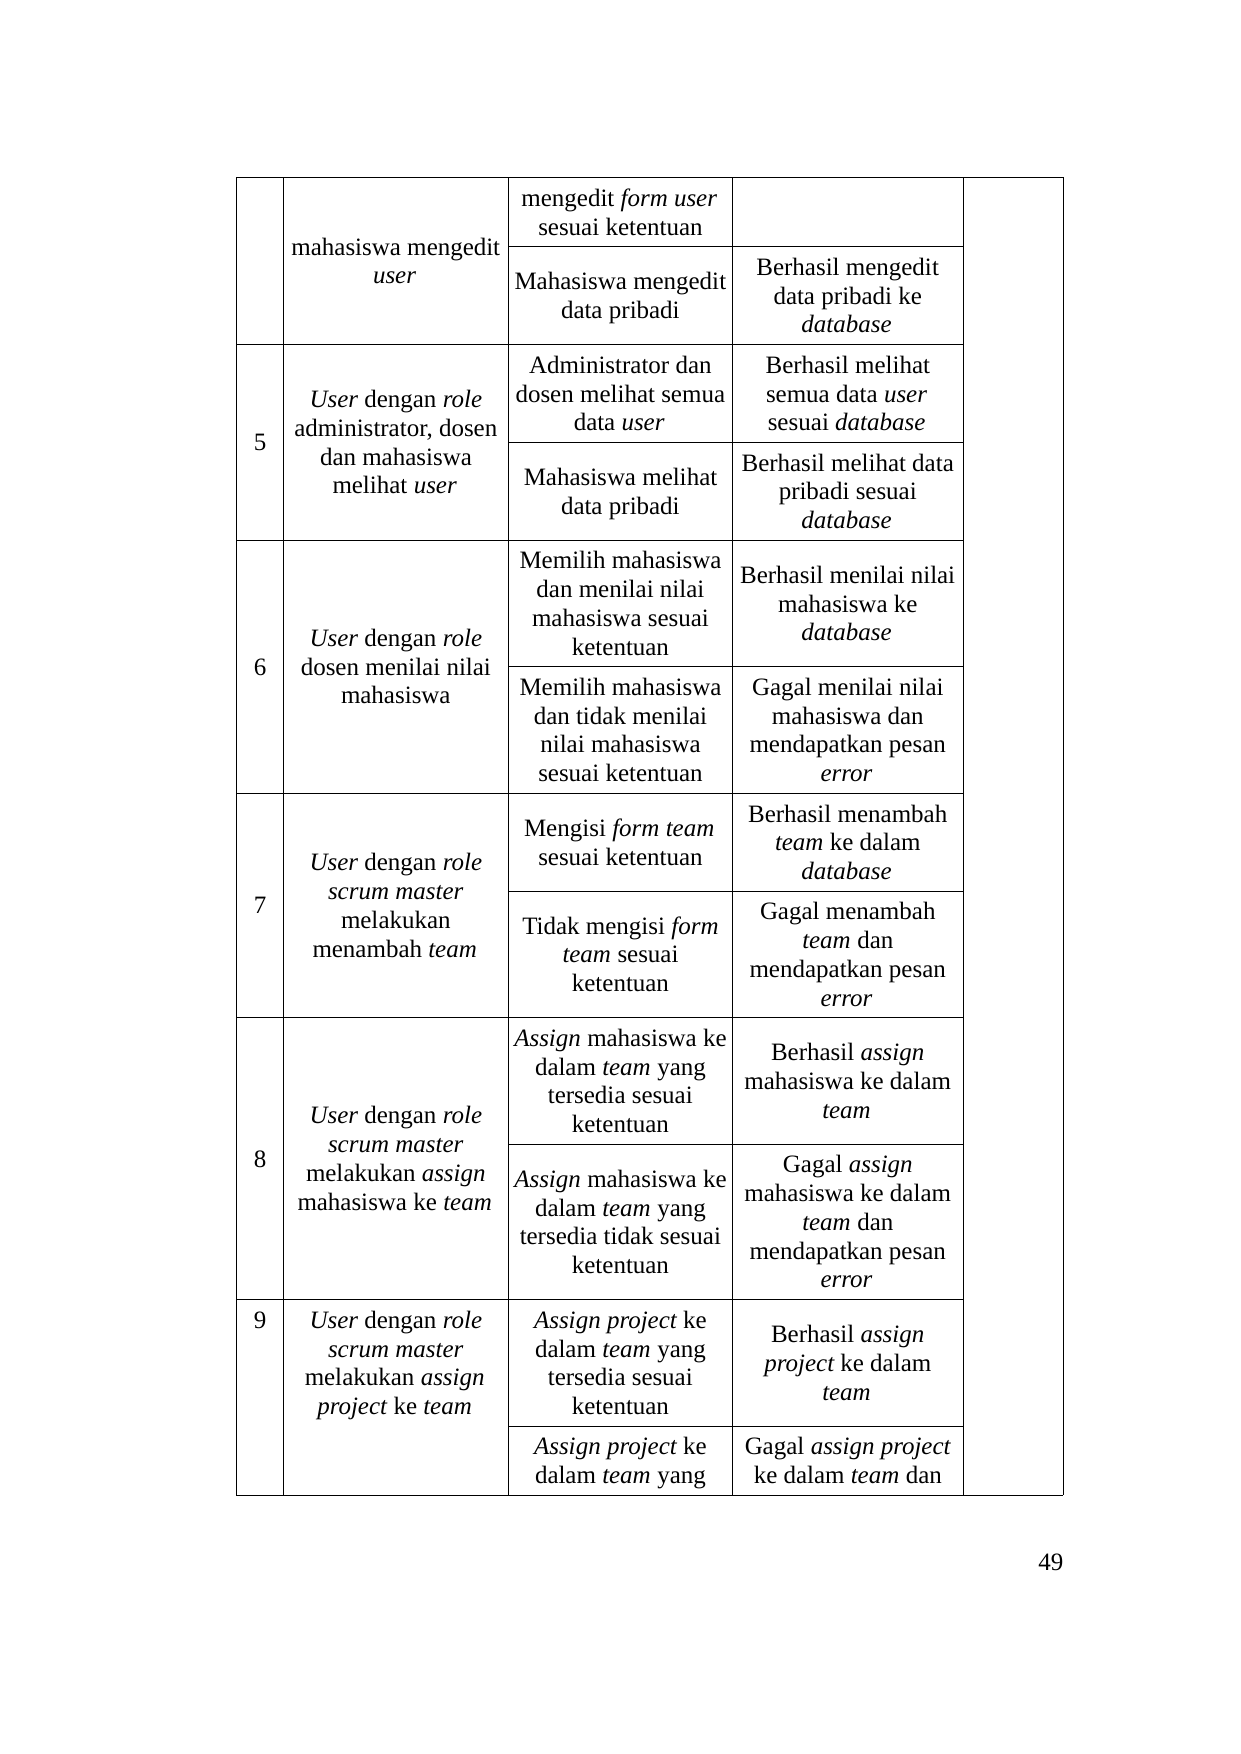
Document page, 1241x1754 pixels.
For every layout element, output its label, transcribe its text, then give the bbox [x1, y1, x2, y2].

table_cell Assign mahasiswa ke dalam team yang tersedia tidak sesuai ketentuan [509, 1145, 732, 1299]
table_cell Administrator dan dosen melihat semua data user [509, 345, 732, 442]
table_cell Berhasil melihat data pribadi sesuai database [733, 443, 963, 540]
table_cell mahasiswa mengedit user [284, 178, 508, 344]
table_cell mengedit form user sesuai ketentuan [509, 178, 732, 246]
table_cell User dengan role scrum master melakukan menambah team [284, 794, 508, 1017]
table_cell Mahasiswa melihat data pribadi [509, 443, 732, 540]
table_cell User dengan role administrator, dosen dan mahasiswa melihat user [284, 345, 508, 540]
table_cell User dengan role dosen menilai nilai mahasiswa [284, 541, 508, 793]
table_cell Berhasil assign project ke dalam team [733, 1300, 963, 1426]
table_cell Gagal menambah team dan mendapatkan pesan error [733, 892, 963, 1017]
table_cell Mahasiswa mengedit data pribadi [509, 247, 732, 344]
table_cell [237, 178, 283, 344]
table_cell Berhasil assign mahasiswa ke dalam team [733, 1018, 963, 1144]
table_cell Memilih mahasiswa dan tidak menilai nilai mahasiswa sesuai ketentuan [509, 667, 732, 793]
table_cell 7 [237, 794, 283, 1017]
table_cell [733, 178, 963, 246]
table_cell Gagal assign project ke dalam team dan [733, 1427, 963, 1495]
table_cell Assign project ke dalam team yang tersedia sesuai ketentuan [509, 1300, 732, 1426]
table_cell 8 [237, 1018, 283, 1299]
table_cell Berhasil mengedit data pribadi ke database [733, 247, 963, 344]
table_cell Gagal menilai nilai mahasiswa dan mendapatkan pesan error [733, 667, 963, 793]
table_cell Tidak mengisi form team sesuai ketentuan [509, 892, 732, 1017]
table_cell 6 [237, 541, 283, 793]
table_cell User dengan role scrum master melakukan assign project ke team [284, 1300, 508, 1495]
table_cell Assign mahasiswa ke dalam team yang tersedia sesuai ketentuan [509, 1018, 732, 1144]
table_cell Berhasil menambah team ke dalam database [733, 794, 963, 891]
table_cell Assign project ke dalam team yang [509, 1427, 732, 1495]
table_cell Gagal assign mahasiswa ke dalam team dan mendapatkan pesan error [733, 1145, 963, 1299]
table_cell [964, 178, 1063, 1495]
table_cell 9 [237, 1300, 283, 1495]
table_cell Memilih mahasiswa dan menilai nilai mahasiswa sesuai ketentuan [509, 541, 732, 666]
table_cell User dengan role scrum master melakukan assign mahasiswa ke team [284, 1018, 508, 1299]
table_cell Mengisi form team sesuai ketentuan [509, 794, 732, 891]
table_cell Berhasil menilai nilai mahasiswa ke database [733, 541, 963, 666]
table_cell Berhasil melihat semua data user sesuai database [733, 345, 963, 442]
table_cell 5 [237, 345, 283, 540]
